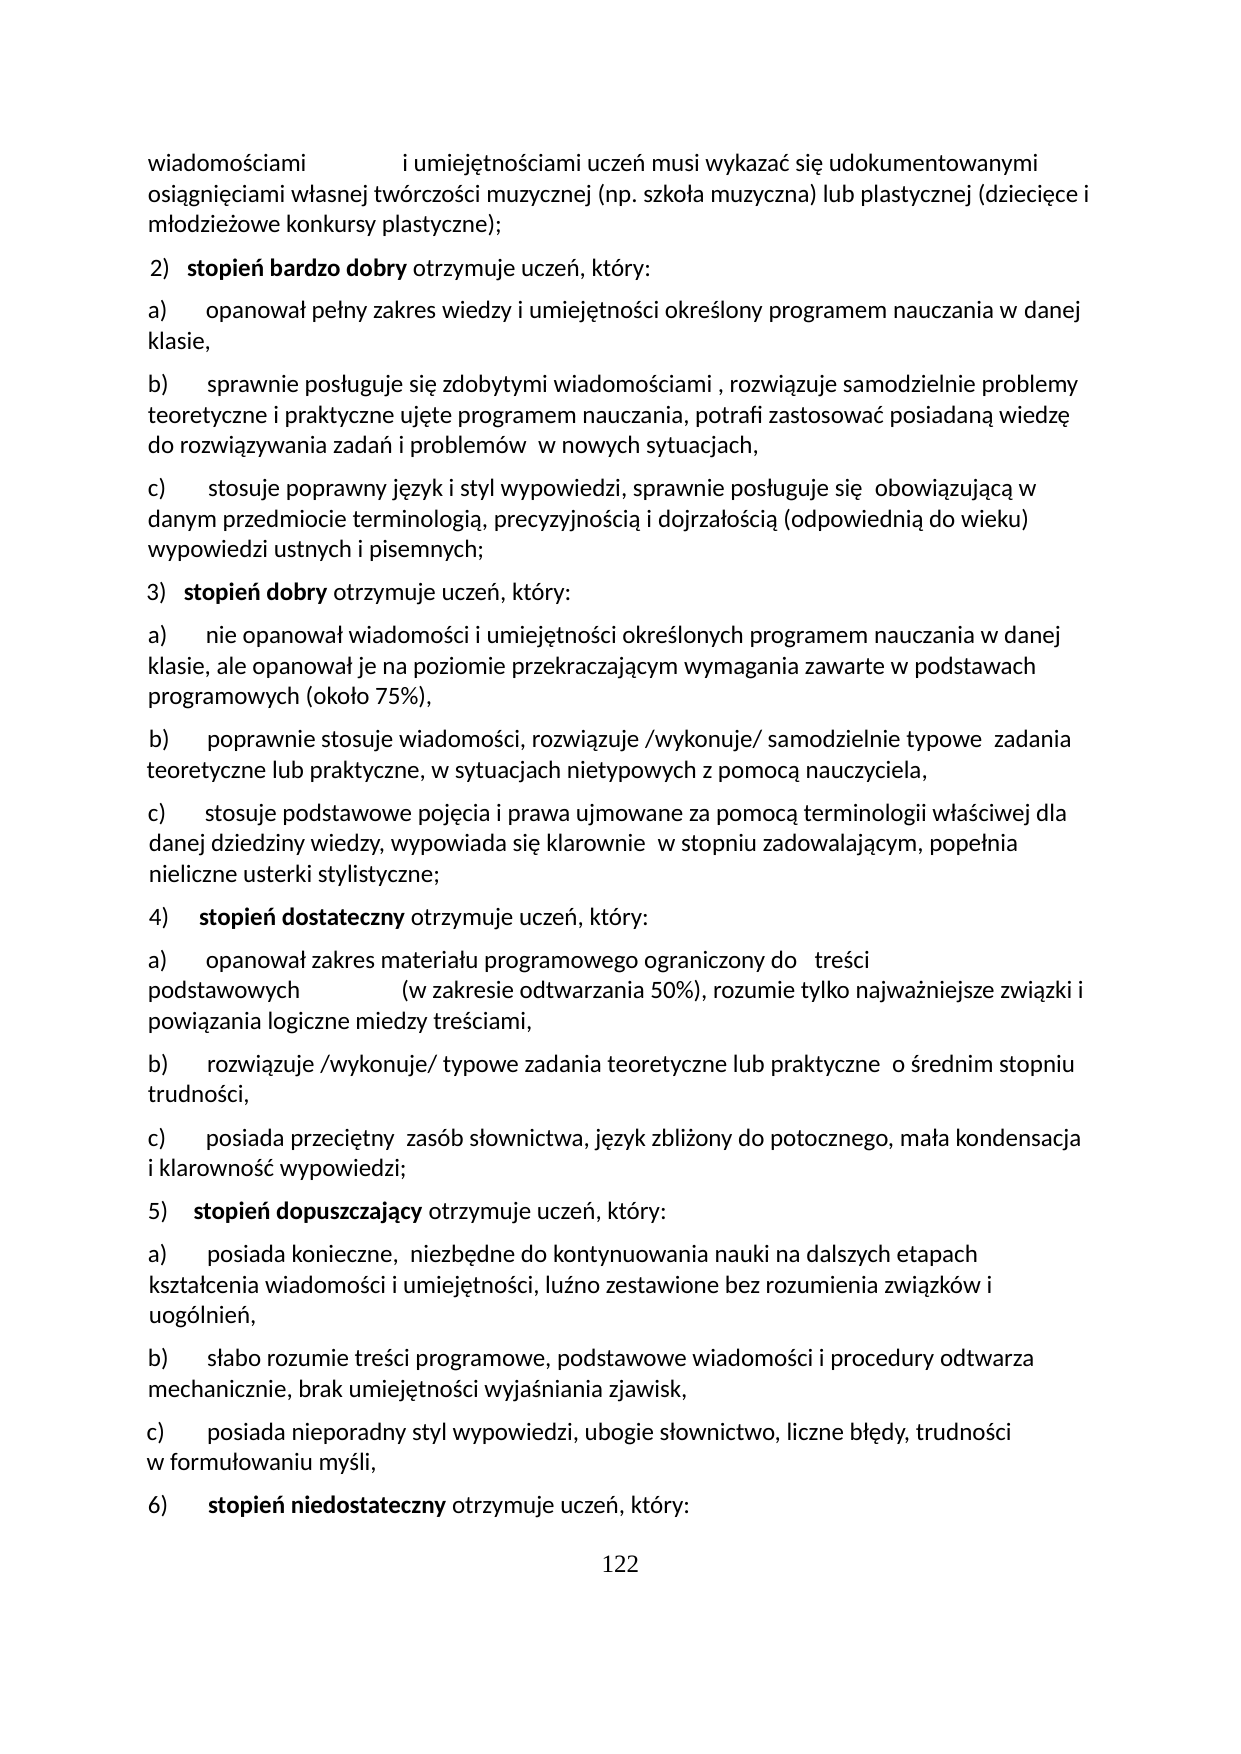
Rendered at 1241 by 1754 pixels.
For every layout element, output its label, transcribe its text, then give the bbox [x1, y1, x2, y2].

text a) opanował zakres materiału programowego ograniczony do treści podstawowych (w zakresie odtwarzania 50%), rozumie tylko najważniejsze związki i powiązania logiczne miedzy treściami, [148, 944, 1093, 1036]
text c) posiada nieporadny styl wypowiedzi, ubogie słownictwo, liczne błędy, trudności w formułowaniu myśli, [146, 1416, 1093, 1477]
text a) posiada konieczne, niezbędne do kontynuowania nauki na dalszych etapach kształcenia wiadomości i umiejętności, luźno zestawione bez rozumienia związków i uogólnień, [148, 1238, 1093, 1330]
text 6) stopień niedostateczny otrzymuje uczeń, który: [148, 1489, 1093, 1520]
text c) stosuje podstawowe pojęcia i prawa ujmowane za pomocą terminologii właściwej dla danej dziedziny wiedzy, wypowiada się klarownie w stopniu zadowalającym, popełnia nieliczne usterki stylistyczne; [148, 797, 1093, 888]
text 5) stopień dopuszczający otrzymuje uczeń, który: [148, 1195, 1093, 1226]
text 2) stopień bardzo dobry otrzymuje uczeń, który: [149, 252, 1093, 282]
text c) posiada przeciętny zasób słownictwa, język zbliżony do potocznego, mała kondensacja i klarowność wypowiedzi; [148, 1122, 1093, 1183]
text b) sprawnie posługuje się zdobytymi wiadomościami , rozwiązuje samodzielnie problemy teoretyczne i praktyczne ujęte programem nauczania, potrafi zastosować posiadaną wiedzę do rozwiązywania zadań i problemów w nowych sytuacjach, [148, 368, 1093, 460]
text a) opanował pełny zakres wiedzy i umiejętności określony programem nauczania w danej klasie, [148, 295, 1093, 356]
text b) rozwiązuje /wykonuje/ typowe zadania teoretyczne lub praktyczne o średnim stopniu trudności, [148, 1048, 1093, 1109]
text b) poprawnie stosuje wiadomości, rozwiązuje /wykonuje/ samodzielnie typowe zadania teoretyczne lub praktyczne, w sytuacjach nietypowych z pomocą nauczyciela, [146, 723, 1093, 784]
text a) nie opanował wiadomości i umiejętności określonych programem nauczania w danej klasie, ale opanował je na poziomie przekraczającym wymagania zawarte w podstawach programowych (około 75%), [148, 619, 1093, 711]
text 3) stopień dobry otrzymuje uczeń, który: [146, 576, 1093, 607]
text b) słabo rozumie treści programowe, podstawowe wiadomości i procedury odtwarza mechanicznie, brak umiejętności wyjaśniania zjawisk, [148, 1342, 1093, 1403]
text wiadomościami i umiejętnościami uczeń musi wykazać się udokumentowanymi osiągnięciami własnej twórczości muzycznej (np. szkoła muzyczna) lub plastycznej (dziecięce i młodzieżowe konkursy plastyczne); [148, 148, 1093, 239]
text 4) stopień dostateczny otrzymuje uczeń, który: [148, 901, 1093, 932]
text c) stosuje poprawny język i styl wypowiedzi, sprawnie posługuje się obowiązującą w danym przedmiocie terminologią, precyzyjnością i dojrzałością (odpowiednią do wieku) wypowiedzi ustnych i pisemnych; [148, 472, 1093, 564]
